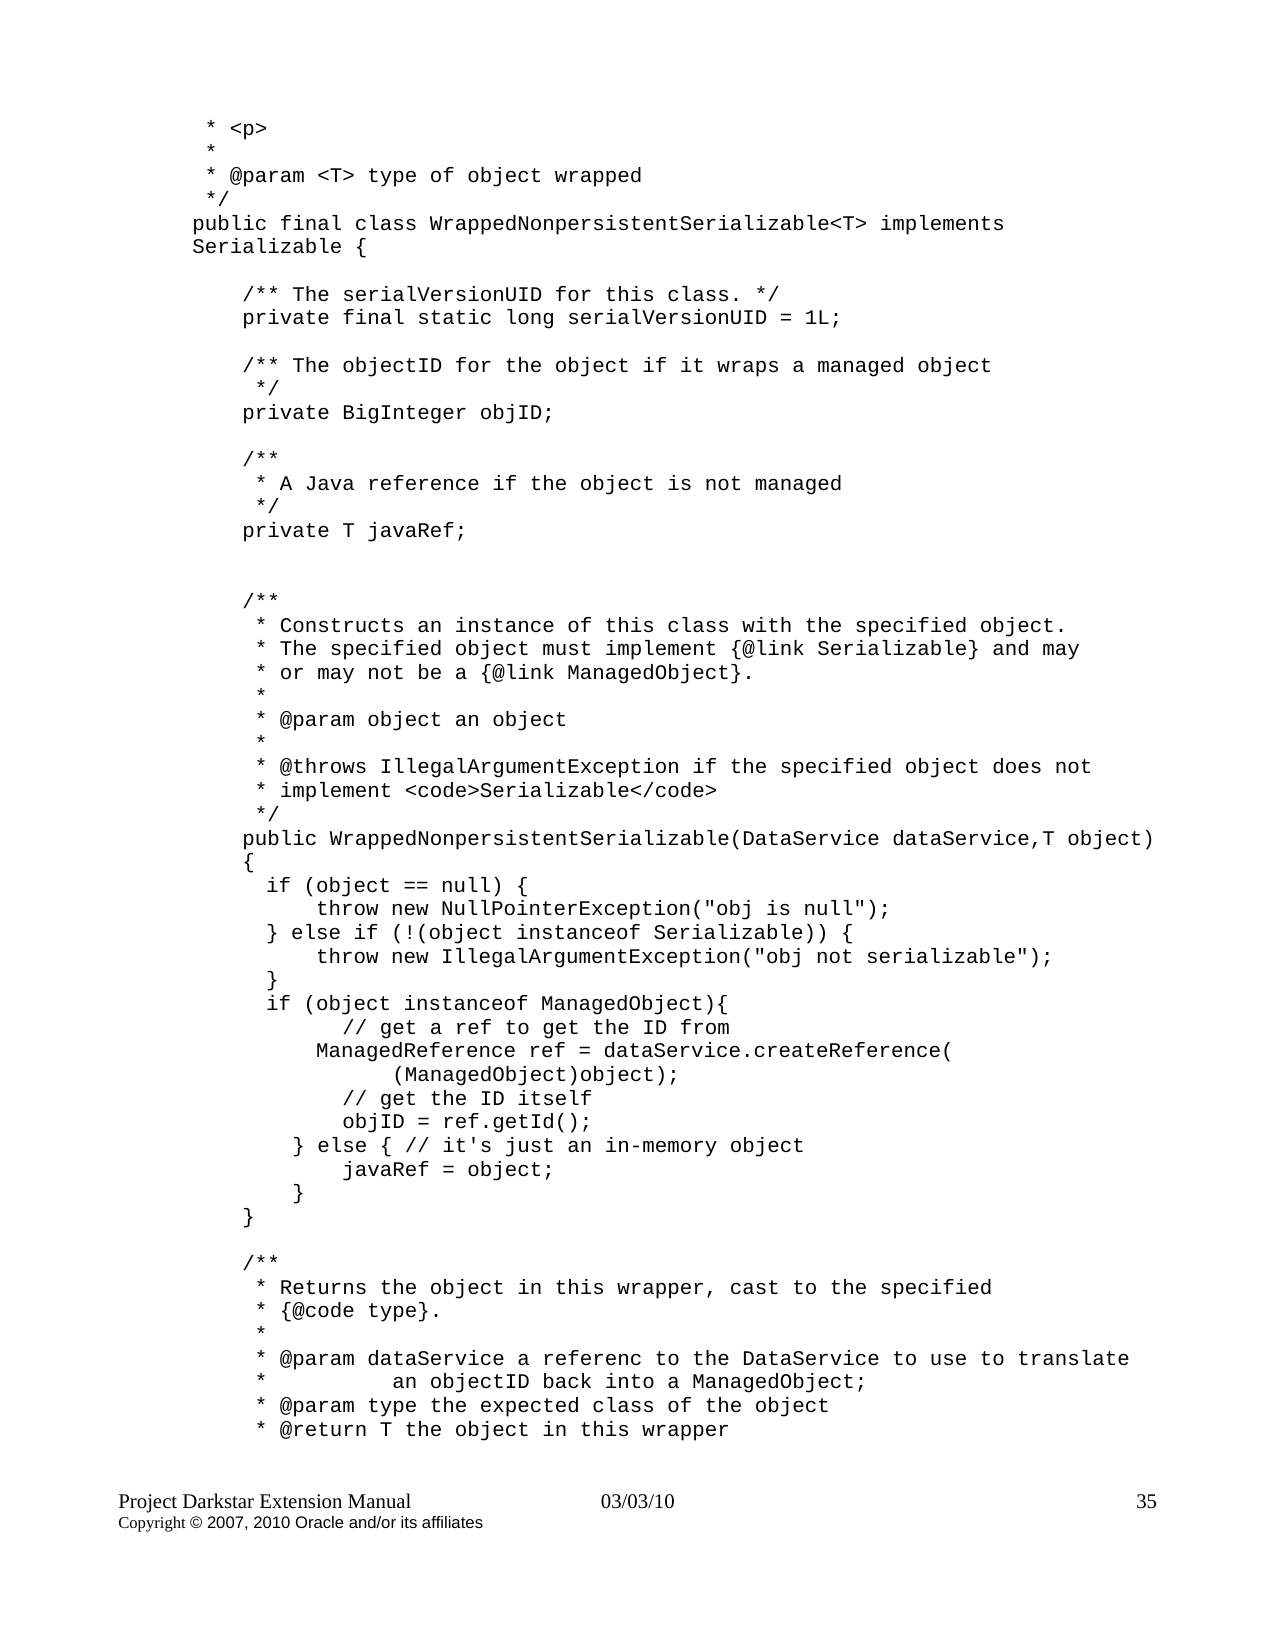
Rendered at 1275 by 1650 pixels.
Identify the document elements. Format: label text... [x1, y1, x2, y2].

text private final static long serialVersionUID = 1L; [192, 307, 1157, 331]
text * [192, 142, 1157, 165]
text objID = ref.getId(); [192, 1111, 1157, 1135]
text * Returns the object in this wrapper, cast to the specified [192, 1277, 1157, 1300]
text * [192, 1324, 1157, 1348]
text * @return T the object in this wrapper [192, 1419, 1157, 1442]
text * @throws IllegalArgumentException if the specified object does not [192, 757, 1157, 780]
text if (object == null) { [192, 875, 1157, 898]
text /** The serialVersionUID for this class. */ [192, 284, 1157, 307]
text * A Java reference if the object is not managed [192, 473, 1157, 496]
text throw new NullPointerException("obj is null"); [192, 898, 1157, 922]
text */ [192, 496, 1157, 520]
text public final class WrappedNonpersistentSerializable<T> implements Serializable { [192, 213, 1157, 260]
text /** [192, 1253, 1157, 1277]
text } [192, 1182, 1157, 1206]
text * or may not be a {@link ManagedObject}. [192, 662, 1157, 686]
text * @param <T> type of object wrapped [192, 165, 1157, 189]
text } else { // it's just an in-memory object [192, 1135, 1157, 1158]
text * The specified object must implement {@link Serializable} and may [192, 638, 1157, 662]
text * @param type the expected class of the object [192, 1395, 1157, 1419]
text * {@code type}. [192, 1300, 1157, 1324]
text } [192, 1206, 1157, 1229]
text * @param object an object [192, 709, 1157, 733]
text // get a ref to get the ID from [192, 1017, 1157, 1040]
text // get the ID itself [192, 1088, 1157, 1111]
text */ [192, 804, 1157, 827]
text } else if (!(object instanceof Serializable)) { [192, 922, 1157, 946]
text javaRef = object; [192, 1158, 1157, 1182]
text * Constructs an instance of this class with the specified object. [192, 615, 1157, 638]
text /** [192, 591, 1157, 615]
text */ [192, 189, 1157, 213]
text * <p> [192, 118, 1157, 142]
text * [192, 733, 1157, 757]
text * [192, 686, 1157, 709]
text ManagedReference ref = dataService.createReference( [192, 1040, 1157, 1064]
text * an objectID back into a ManagedObject; [192, 1371, 1157, 1395]
text } [192, 969, 1157, 993]
text public WrappedNonpersistentSerializable(DataService dataService,T object) [192, 827, 1157, 851]
text /** The objectID for the object if it wraps a managed object [192, 354, 1157, 378]
text * @param dataService a referenc to the DataService to use to translate [192, 1348, 1157, 1371]
text private BigInteger objID; [192, 402, 1157, 426]
text private T javaRef; [192, 520, 1157, 544]
text */ [192, 378, 1157, 402]
text throw new IllegalArgumentException("obj not serializable"); [192, 946, 1157, 969]
text * implement <code>Serializable</code> [192, 780, 1157, 804]
text /** [192, 449, 1157, 473]
text if (object instanceof ManagedObject){ [192, 993, 1157, 1017]
text (ManagedObject)object); [192, 1064, 1157, 1088]
text { [192, 851, 1157, 875]
